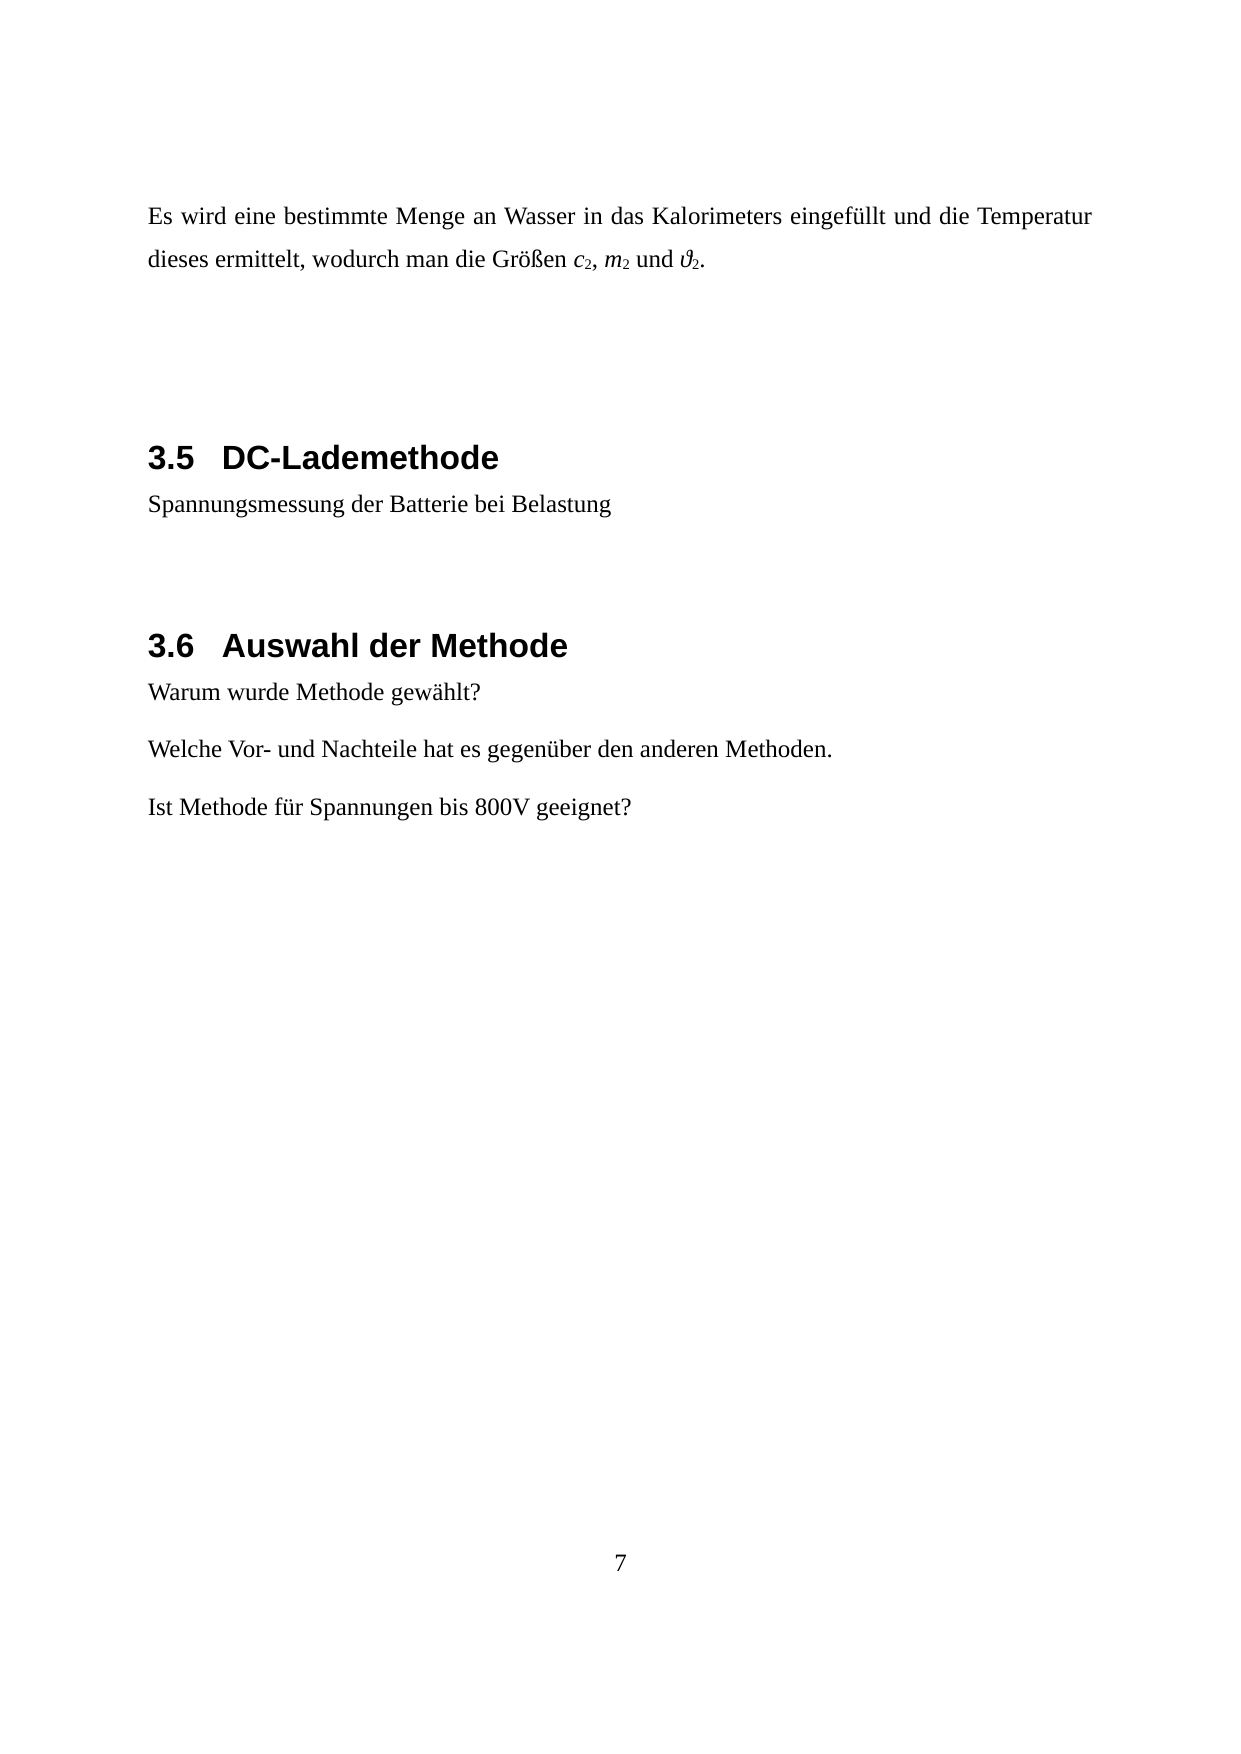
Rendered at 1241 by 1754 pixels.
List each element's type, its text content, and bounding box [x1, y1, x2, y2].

text Ist Methode für Spannungen bis 800V geeignet? [148, 792, 1093, 821]
subtitle DC-Lademethode [148, 438, 1093, 477]
subtitle Auswahl der Methode [148, 625, 1093, 664]
text Welche Vor- und Nachteile hat es gegenüber den anderen Methoden. [148, 734, 1093, 763]
text Spannungsmessung der Batterie bei Belastung [148, 489, 1093, 518]
text Warum wurde Methode gewählt? [148, 677, 1093, 705]
text Es wird eine bestimmte Menge an Wasser in das Kalorimeters eingefüllt und die Temperatur dieses ermittelt, wodurch man die Größen c2, m2 und ϑ2. [148, 201, 1093, 273]
